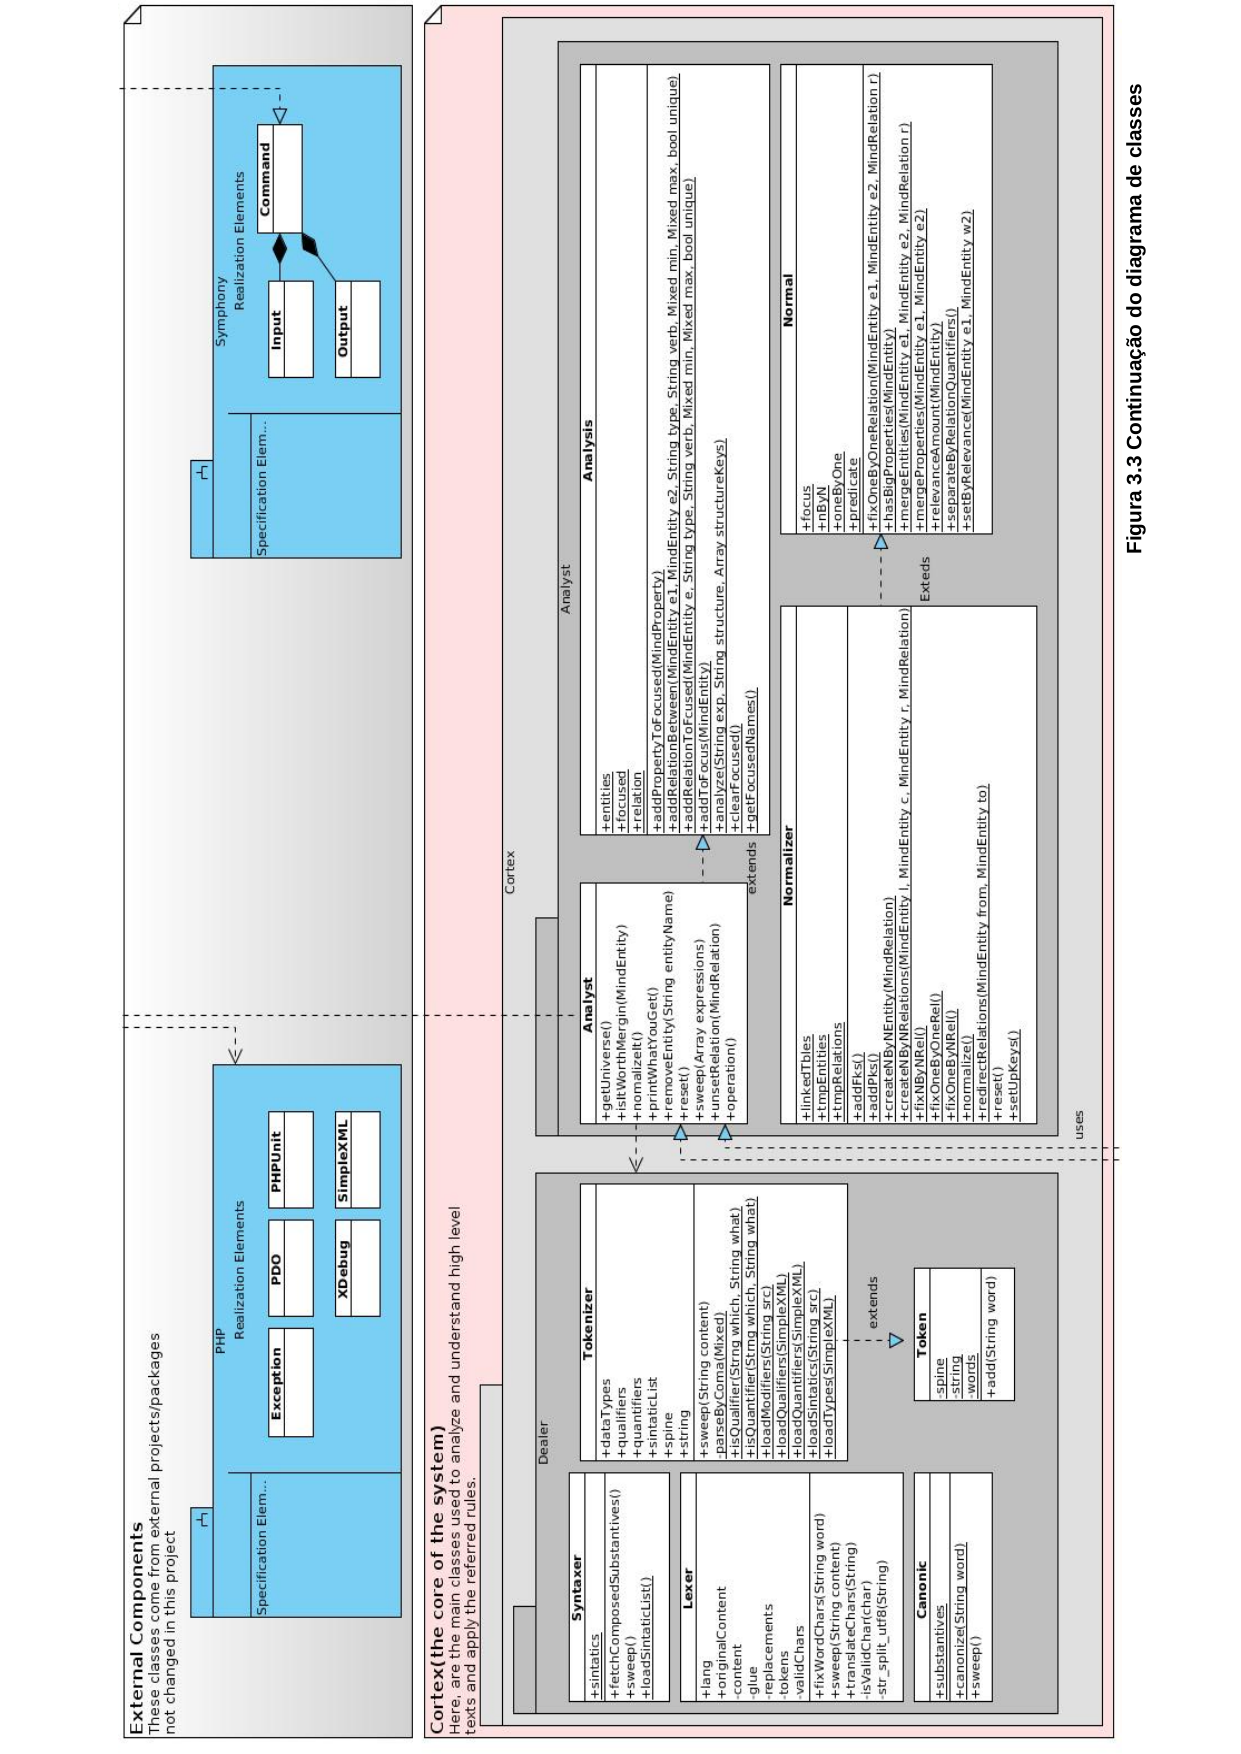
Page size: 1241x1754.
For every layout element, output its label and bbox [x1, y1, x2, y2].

picture [118, 0, 1122, 1754]
